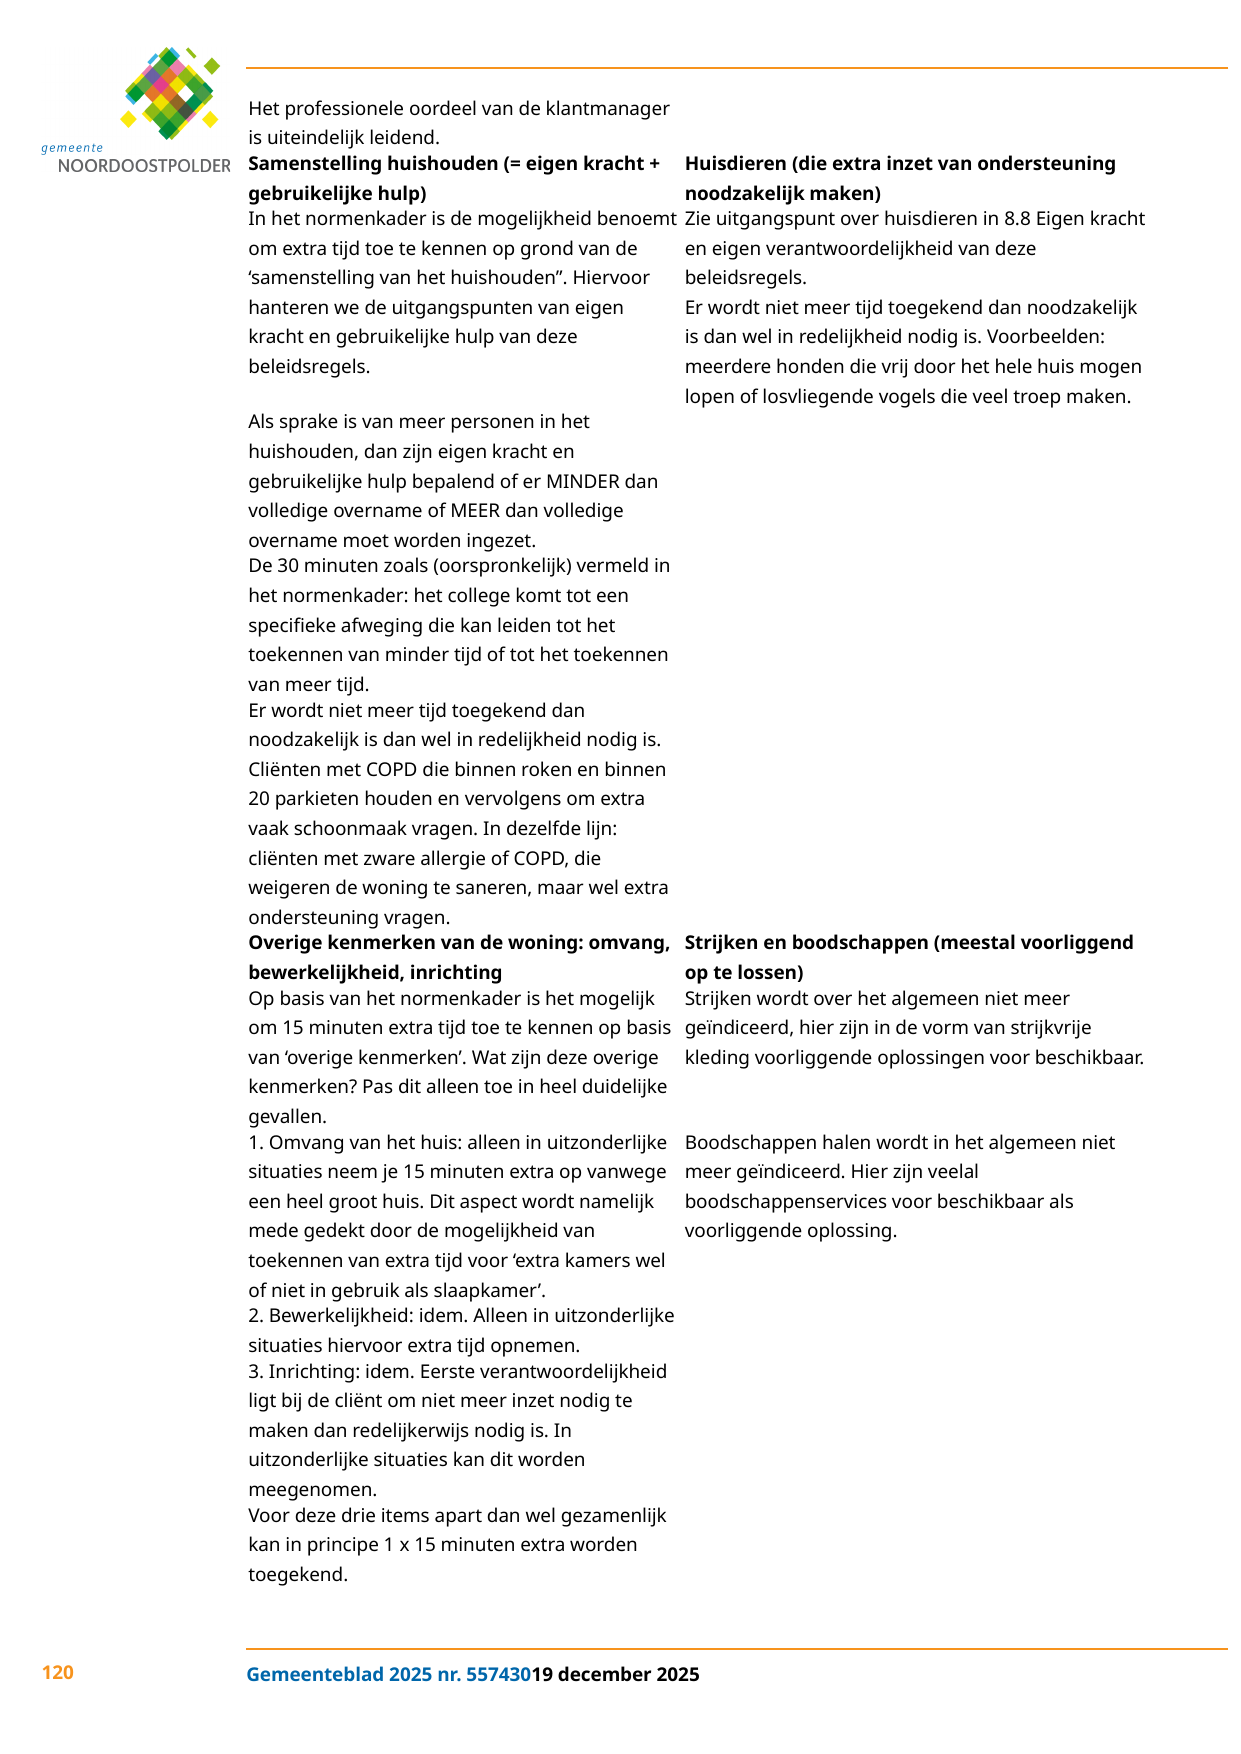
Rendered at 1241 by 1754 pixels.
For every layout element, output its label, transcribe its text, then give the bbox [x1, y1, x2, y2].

table_cell Er wordt niet meer tijd toegekend dan noodzakelijk is dan wel in redelijkheid nodig is. Cliënten met COPD die binnen roken en binnen 20 parkieten houden en vervolgens om extra vaak schoonmaak vragen. In dezelfde lijn: cliënten met zware allergie of COPD, die weigeren de woning te saneren, maar wel extra ondersteuning vragen. [248, 697, 684, 929]
table_cell Op basis van het normenkader is het mogelijk om 15 minuten extra tijd toe te kennen op basis van ‘overige kenmerken’. Wat zijn deze overige kenmerken? Pas dit alleen toe in heel duidelijke gevallen. [248, 985, 684, 1129]
table_cell 3. Inrichting: idem. Eerste verantwoordelijkheid ligt bij de cliënt om niet meer inzet nodig te maken dan redelijkerwijs nodig is. In uitzonderlijke situaties kan dit worden meegenomen. [248, 1358, 684, 1502]
table_cell Het professionele oordeel van de klantmanager is uiteindelijk leidend. [248, 95, 684, 150]
table_cell Boodschappen halen wordt in het algemeen niet meer geïndiceerd. Hier zijn veelal boodschappenservices voor beschikbaar als voorliggende oplossing. [685, 1129, 1152, 1303]
table_cell De 30 minuten zoals (oorspronkelijk) vermeld in het normenkader: het college komt tot een specifieke afweging die kan leiden tot het toekennen van minder tijd of tot het toekennen van meer tijd. [248, 553, 684, 697]
table_cell [685, 95, 1152, 150]
table_cell Strijken en boodschappen (meestal voorliggend op te lossen) [685, 930, 1152, 985]
table_cell [685, 697, 1152, 929]
table_cell Zie uitgangspunt over huisdieren in 8.8 Eigen kracht en eigen verantwoordelijkheid van deze beleidsregels. Er wordt niet meer tijd toegekend dan noodzakelijk is dan wel in redelijkheid nodig is. Voorbeelden: meerdere honden die vrij door het hele huis mogen lopen of losvliegende vogels die veel troep maken. [685, 205, 1152, 409]
table_cell [685, 1502, 1152, 1587]
table_cell [685, 1358, 1152, 1502]
table_cell [685, 1303, 1152, 1358]
table_cell In het normenkader is de mogelijkheid benoemt om extra tijd toe te kennen op grond van de ‘samenstelling van het huishouden”. Hiervoor hanteren we de uitgangspunten van eigen kracht en gebruikelijke hulp van deze beleidsregels. [248, 205, 684, 409]
table_cell [685, 409, 1152, 553]
table_cell Huisdieren (die extra inzet van ondersteuning noodzakelijk maken) [685, 150, 1152, 205]
table_cell Samenstelling huishouden (= eigen kracht + gebruikelijke hulp) [248, 150, 684, 205]
table_cell Overige kenmerken van de woning: omvang, bewerkelijkheid, inrichting [248, 930, 684, 985]
table_cell Voor deze drie items apart dan wel gezamenlijk kan in principe 1 x 15 minuten extra worden toegekend. [248, 1502, 684, 1587]
picture [41, 47, 231, 172]
table_cell 2. Bewerkelijkheid: idem. Alleen in uitzonderlijke situaties hiervoor extra tijd opnemen. [248, 1303, 684, 1358]
table_cell 1. Omvang van het huis: alleen in uitzonderlijke situaties neem je 15 minuten extra op vanwege een heel groot huis. Dit aspect wordt namelijk mede gedekt door de mogelijkheid van toekennen van extra tijd voor ‘extra kamers wel of niet in gebruik als slaapkamer’. [248, 1129, 684, 1303]
table_cell Als sprake is van meer personen in het huishouden, dan zijn eigen kracht en gebruikelijke hulp bepalend of er MINDER dan volledige overname of MEER dan volledige overname moet worden ingezet. [248, 409, 684, 553]
table_cell [685, 553, 1152, 697]
table_cell Strijken wordt over het algemeen niet meer geïndiceerd, hier zijn in de vorm van strijkvrije kleding voorliggende oplossingen voor beschikbaar. [685, 985, 1152, 1129]
